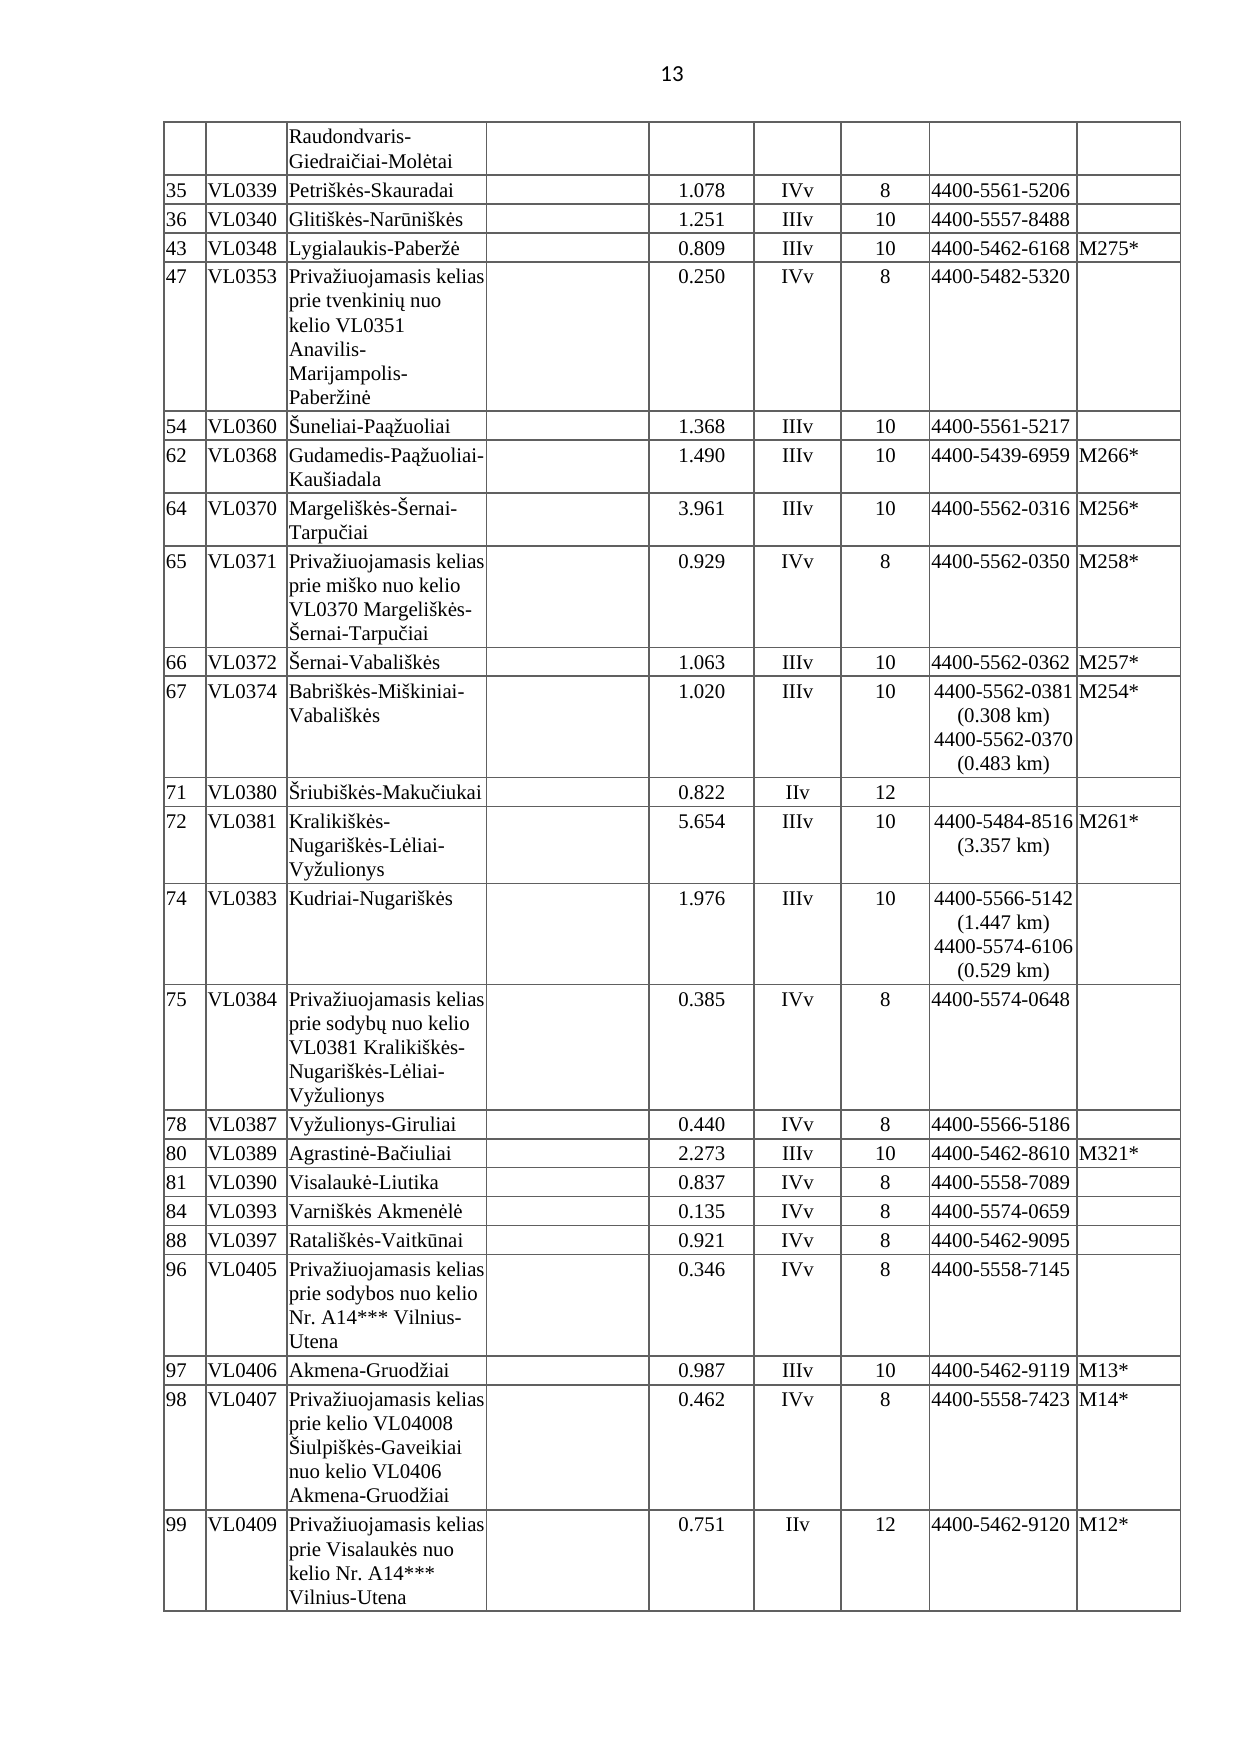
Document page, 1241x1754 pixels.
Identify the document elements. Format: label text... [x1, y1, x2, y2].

table_cell 0.809 [650, 234, 753, 261]
table_cell [487, 1140, 648, 1167]
table_cell VL0389 [207, 1140, 286, 1167]
table_cell M258* [1078, 547, 1180, 646]
table_cell 1.063 [650, 648, 753, 675]
table_cell 81 [165, 1168, 205, 1196]
table_cell [1078, 1226, 1180, 1254]
table_cell Kudriai-Nugariškės [288, 884, 486, 984]
table_cell Privažiuojamasis kelias prie Visalaukės nuo kelio Nr. A14*** Vilnius-Utena [288, 1511, 486, 1610]
table_cell 10 [842, 807, 929, 883]
table_cell M12* [1078, 1511, 1180, 1610]
table_cell M254* [1078, 677, 1180, 777]
table_cell M321* [1078, 1140, 1180, 1167]
table_cell 8 [842, 985, 929, 1109]
table_cell 4400-5439-6959 [930, 441, 1076, 492]
table_cell VL0409 [207, 1511, 286, 1610]
table_cell 47 [165, 263, 205, 410]
table_cell 84 [165, 1197, 205, 1225]
table_cell 36 [165, 205, 205, 232]
table_cell [487, 648, 648, 675]
table_cell IIIv [755, 494, 840, 545]
table_cell IVv [755, 263, 840, 410]
table_cell [1078, 985, 1180, 1109]
table_cell 4400-5558-7423 [930, 1386, 1076, 1509]
table_cell IIIv [755, 234, 840, 261]
table_cell 4400-5462-8610 [930, 1140, 1076, 1167]
table_cell 5.654 [650, 807, 753, 883]
table_cell VL0368 [207, 441, 286, 492]
table_cell [165, 123, 205, 174]
table_cell 4400-5484-8516 (3.357 km) [930, 807, 1076, 883]
table_cell Šernai-Vabališkės [288, 648, 486, 675]
table_cell 0.837 [650, 1168, 753, 1196]
table_cell Privažiuojamasis kelias prie sodybos nuo kelio Nr. A14*** Vilnius-Utena [288, 1255, 486, 1355]
table_cell M266* [1078, 441, 1180, 492]
table_cell 8 [842, 1226, 929, 1254]
table_cell IIIv [755, 1140, 840, 1167]
table_cell VL0380 [207, 778, 286, 806]
table_cell Kralikiškės-Nugariškės-Lėliai-Vyžulionys [288, 807, 486, 883]
table_cell IIIv [755, 807, 840, 883]
table_cell [487, 1511, 648, 1610]
table_cell 4400-5558-7089 [930, 1168, 1076, 1196]
table_cell Margeliškės-Šernai-Tarpučiai [288, 494, 486, 545]
table_cell 4400-5562-0316 [930, 494, 1076, 545]
table_cell VL0339 [207, 176, 286, 203]
table_cell [1078, 1168, 1180, 1196]
table_cell 35 [165, 176, 205, 203]
table_cell [487, 807, 648, 883]
table_cell Šuneliai-Paąžuoliai [288, 412, 486, 439]
table_cell VL0353 [207, 263, 286, 410]
table_cell [487, 441, 648, 492]
table_cell 10 [842, 412, 929, 439]
table_cell 4400-5562-0362 [930, 648, 1076, 675]
table_cell VL0340 [207, 205, 286, 232]
table_cell IIIv [755, 677, 840, 777]
table_cell 4400-5561-5217 [930, 412, 1076, 439]
table_cell [1078, 412, 1180, 439]
table_cell 4400-5562-0381 (0.308 km) 4400-5562-0370 (0.483 km) [930, 677, 1076, 777]
table_cell 4400-5482-5320 [930, 263, 1076, 410]
table_cell Lygialaukis-Paberžė [288, 234, 486, 261]
table_cell [487, 884, 648, 984]
table_cell VL0348 [207, 234, 286, 261]
table_cell [487, 123, 648, 174]
table_cell IIIv [755, 884, 840, 984]
table_cell [1078, 1111, 1180, 1138]
table_cell 1.490 [650, 441, 753, 492]
table_cell M256* [1078, 494, 1180, 545]
table_cell 67 [165, 677, 205, 777]
table_cell IVv [755, 1226, 840, 1254]
table_cell [487, 677, 648, 777]
table_cell IVv [755, 1197, 840, 1225]
table_cell Privažiuojamasis kelias prie miško nuo kelio VL0370 Margeliškės-Šernai-Tarpučiai [288, 547, 486, 646]
table_cell 71 [165, 778, 205, 806]
table_cell [487, 985, 648, 1109]
table_cell VL0374 [207, 677, 286, 777]
table_cell 4400-5566-5186 [930, 1111, 1076, 1138]
table_cell 43 [165, 234, 205, 261]
table_cell M275* [1078, 234, 1180, 261]
table_cell 0.440 [650, 1111, 753, 1138]
table_cell 12 [842, 1511, 929, 1610]
table_cell Gudamedis-Paąžuoliai-Kaušiadala [288, 441, 486, 492]
table_cell VL0384 [207, 985, 286, 1109]
table_cell 10 [842, 205, 929, 232]
table_cell VL0372 [207, 648, 286, 675]
table_cell [1078, 884, 1180, 984]
table_cell 80 [165, 1140, 205, 1167]
table_cell [1078, 176, 1180, 203]
table_cell [487, 778, 648, 806]
table_cell 0.135 [650, 1197, 753, 1225]
table_cell 54 [165, 412, 205, 439]
table_cell VL0406 [207, 1357, 286, 1384]
table_cell M261* [1078, 807, 1180, 883]
table_cell [1078, 263, 1180, 410]
table_cell 62 [165, 441, 205, 492]
table_cell 1.368 [650, 412, 753, 439]
table_cell [487, 234, 648, 261]
table_cell [487, 1357, 648, 1384]
table_cell VL0407 [207, 1386, 286, 1509]
table_cell VL0360 [207, 412, 286, 439]
table_cell Babriškės-Miškiniai-Vabališkės [288, 677, 486, 777]
table_cell 10 [842, 494, 929, 545]
table_cell IIIv [755, 1357, 840, 1384]
table_cell Privažiuojamasis kelias prie tvenkinių nuo kelio VL0351 Anavilis-Marijampolis-Paberžinė [288, 263, 486, 410]
table_cell 4400-5562-0350 [930, 547, 1076, 646]
table_cell [930, 778, 1076, 806]
table_cell [487, 1226, 648, 1254]
table_cell IIIv [755, 441, 840, 492]
table_cell 10 [842, 677, 929, 777]
table_cell IVv [755, 985, 840, 1109]
table_cell 0.462 [650, 1386, 753, 1509]
table_cell 0.921 [650, 1226, 753, 1254]
table_cell IIv [755, 1511, 840, 1610]
table_cell 4400-5462-9119 [930, 1357, 1076, 1384]
table_cell 10 [842, 884, 929, 984]
table_cell [487, 547, 648, 646]
table_cell Varniškės Akmenėlė [288, 1197, 486, 1225]
table_cell [487, 1168, 648, 1196]
table_cell 4400-5558-7145 [930, 1255, 1076, 1355]
table_cell Visalaukė-Liutika [288, 1168, 486, 1196]
table_cell [487, 1255, 648, 1355]
table_cell Privažiuojamasis kelias prie kelio VL04008 Šiulpiškės-Gaveikiai nuo kelio VL0406 Akmena-Gruodžiai [288, 1386, 486, 1509]
table_cell VL0397 [207, 1226, 286, 1254]
table_cell 8 [842, 1111, 929, 1138]
table_cell 0.987 [650, 1357, 753, 1384]
table_cell M257* [1078, 648, 1180, 675]
table_cell M13* [1078, 1357, 1180, 1384]
table_cell VL0383 [207, 884, 286, 984]
table_cell [1078, 1255, 1180, 1355]
table_cell VL0381 [207, 807, 286, 883]
table_cell 0.822 [650, 778, 753, 806]
table_cell 1.976 [650, 884, 753, 984]
table_cell 66 [165, 648, 205, 675]
table_cell 98 [165, 1386, 205, 1509]
table_cell 64 [165, 494, 205, 545]
table_cell 78 [165, 1111, 205, 1138]
table_cell IVv [755, 547, 840, 646]
table_cell 1.251 [650, 205, 753, 232]
table_cell [1078, 205, 1180, 232]
table_cell 1.078 [650, 176, 753, 203]
table_cell [487, 494, 648, 545]
table_cell 1.020 [650, 677, 753, 777]
table_cell IVv [755, 1255, 840, 1355]
table_cell 8 [842, 1255, 929, 1355]
table_cell IIIv [755, 205, 840, 232]
table_cell 4400-5557-8488 [930, 205, 1076, 232]
table_cell [650, 123, 753, 174]
table_cell 72 [165, 807, 205, 883]
table_cell [487, 1197, 648, 1225]
table_cell Agrastinė-Bačiuliai [288, 1140, 486, 1167]
table_cell VL0393 [207, 1197, 286, 1225]
table_cell VL0387 [207, 1111, 286, 1138]
table_cell 74 [165, 884, 205, 984]
table_cell Privažiuojamasis kelias prie sodybų nuo kelio VL0381 Kralikiškės-Nugariškės-Lėliai-Vyžulionys [288, 985, 486, 1109]
table_cell 0.346 [650, 1255, 753, 1355]
table_cell 10 [842, 648, 929, 675]
table_cell Petriškės-Skauradai [288, 176, 486, 203]
table_cell [487, 263, 648, 410]
table_cell 8 [842, 1197, 929, 1225]
table_cell [755, 123, 840, 174]
table_cell M14* [1078, 1386, 1180, 1509]
table_cell Ratališkės-Vaitkūnai [288, 1226, 486, 1254]
table_cell 97 [165, 1357, 205, 1384]
table_cell Raudondvaris-Giedraičiai-Molėtai [288, 123, 486, 174]
table_cell 8 [842, 547, 929, 646]
table_cell Glitiškės-Narūniškės [288, 205, 486, 232]
table_cell Vyžulionys-Giruliai [288, 1111, 486, 1138]
table_cell 10 [842, 234, 929, 261]
table_cell 3.961 [650, 494, 753, 545]
table_cell 12 [842, 778, 929, 806]
table_cell 2.273 [650, 1140, 753, 1167]
table_cell 0.385 [650, 985, 753, 1109]
table_cell 8 [842, 176, 929, 203]
table_cell [487, 1111, 648, 1138]
table_cell VL0371 [207, 547, 286, 646]
table_cell Akmena-Gruodžiai [288, 1357, 486, 1384]
table_cell IVv [755, 1168, 840, 1196]
table_cell 8 [842, 1168, 929, 1196]
table_cell 0.250 [650, 263, 753, 410]
table_cell VL0370 [207, 494, 286, 545]
table_cell 0.929 [650, 547, 753, 646]
table_cell Šriubiškės-Makučiukai [288, 778, 486, 806]
table_cell 0.751 [650, 1511, 753, 1610]
table_cell 75 [165, 985, 205, 1109]
table_cell 88 [165, 1226, 205, 1254]
table_cell 4400-5462-9095 [930, 1226, 1076, 1254]
table_cell IIv [755, 778, 840, 806]
table_cell [842, 123, 929, 174]
table_cell 10 [842, 441, 929, 492]
table_cell IVv [755, 176, 840, 203]
table_cell IVv [755, 1111, 840, 1138]
table_cell [207, 123, 286, 174]
table_cell [487, 1386, 648, 1509]
table_cell [930, 123, 1076, 174]
table_cell 4400-5462-6168 [930, 234, 1076, 261]
table_cell 4400-5561-5206 [930, 176, 1076, 203]
table_cell 8 [842, 1386, 929, 1509]
table_cell VL0405 [207, 1255, 286, 1355]
table_cell [1078, 778, 1180, 806]
table_cell IIIv [755, 412, 840, 439]
table_cell [487, 176, 648, 203]
table_cell 8 [842, 263, 929, 410]
table_cell 10 [842, 1357, 929, 1384]
table_cell 65 [165, 547, 205, 646]
table_cell [1078, 123, 1180, 174]
table_cell 96 [165, 1255, 205, 1355]
table_cell [487, 412, 648, 439]
table_cell [1078, 1197, 1180, 1225]
table_cell IVv [755, 1386, 840, 1509]
table_cell 4400-5574-0648 [930, 985, 1076, 1109]
table_cell VL0390 [207, 1168, 286, 1196]
table_cell 99 [165, 1511, 205, 1610]
table_cell IIIv [755, 648, 840, 675]
table_cell [487, 205, 648, 232]
table_cell 4400-5566-5142 (1.447 km) 4400-5574-6106 (0.529 km) [930, 884, 1076, 984]
table_cell 4400-5574-0659 [930, 1197, 1076, 1225]
table_cell 4400-5462-9120 [930, 1511, 1076, 1610]
table_cell 10 [842, 1140, 929, 1167]
